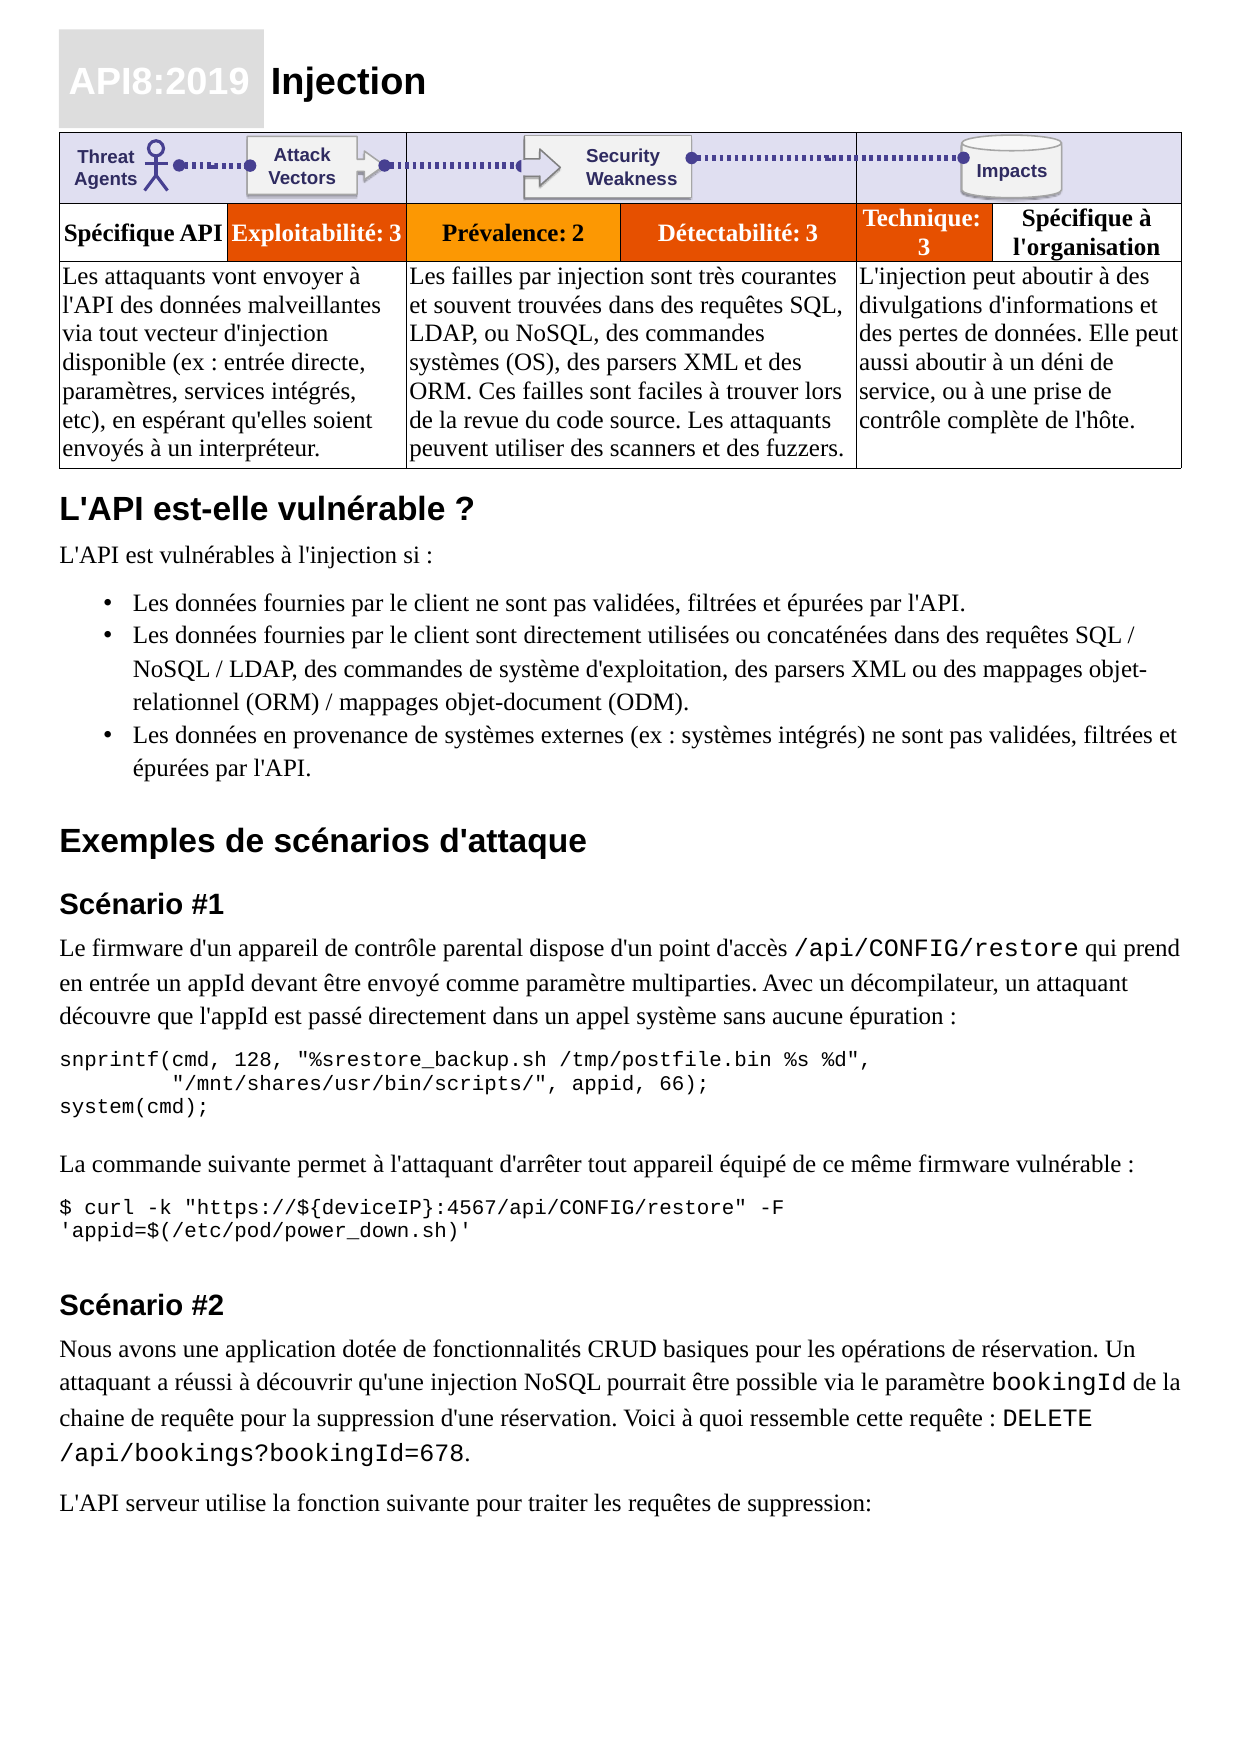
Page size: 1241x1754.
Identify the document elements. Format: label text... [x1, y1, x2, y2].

table_cell Spécifique API [60, 204, 227, 261]
subtitle Scénario #2 [59, 1288, 1181, 1322]
table_header [992, 133, 1181, 203]
text L'API est vulnérables à l'injection si : [59, 540, 1181, 569]
table_header [227, 133, 406, 203]
subtitle L'API est-elle vulnérable ? [59, 489, 1181, 527]
subtitle Exemples de scénarios d'attaque [59, 821, 1181, 860]
text L'API serveur utilise la fonction suivante pour traiter les requêtes de suppression: [59, 1488, 1181, 1516]
table_cell Détectabilité: 3 [621, 204, 856, 261]
table_cell L'injection peut aboutir à des divulgations d'informations et des pertes de données. Elle peut aussi aboutir à un déni de service, ou à une prise de contrôle complète de l'hôte. [857, 262, 1181, 468]
text "/mnt/shares/usr/bin/scripts/", appid, 66); [59, 1072, 1181, 1096]
text Le firmware d'un appareil de contrôle parental dispose d'un point d'accès /api/CONFIG/restore qui prend en entrée un appId devant être envoyé comme paramètre multiparties. Avec un décompilateur, un attaquant découvre que l'appId est passé directement dans un appel système sans aucune épuration : [59, 933, 1181, 1030]
table_cell Technique: 3 [857, 204, 992, 261]
table_header [857, 133, 992, 203]
text snprintf(cmd, 128, "%srestore_backup.sh /tmp/postfile.bin %s %d", [59, 1049, 1181, 1072]
table_cell Spécifique à l'organisation [993, 204, 1181, 261]
table_cell Prévalence: 2 [407, 204, 620, 261]
list Les données fournies par le client ne sont pas validées, filtrées et épurées par l'API. [103, 588, 1181, 616]
table_header [60, 133, 227, 203]
table_header [407, 133, 620, 203]
text system(cmd); [59, 1096, 1181, 1120]
list Les données en provenance de systèmes externes (ex : systèmes intégrés) ne sont pas validées, filtrées et épurées par l'API. [103, 720, 1181, 781]
table_header [620, 133, 856, 203]
table_cell Les failles par injection sont très courantes et souvent trouvées dans des requêtes SQL, LDAP, ou NoSQL, des commandes systèmes (OS), des parsers XML et des ORM. Ces failles sont faciles à trouver lors de la revue du code source. Les attaquants peuvent utiliser des scanners et des fuzzers. [407, 262, 856, 468]
list Les données fournies par le client sont directement utilisées ou concaténées dans des requêtes SQL / NoSQL / LDAP, des commandes de système d'exploitation, des parsers XML ou des mappages objet-relationnel (ORM) / mappages objet-document (ODM). [103, 621, 1181, 715]
table_cell Les attaquants vont envoyer à l'API des données malveillantes via tout vecteur d'injection disponible (ex : entrée directe, paramètres, services intégrés, etc), en espérant qu'elles soient envoyés à un interpréteur. [60, 262, 406, 468]
table_cell Exploitabilité: 3 [228, 204, 406, 261]
text $ curl -k "https://${deviceIP}:4567/api/CONFIG/restore" -F 'appid=$(/etc/pod/power_down.sh)' [59, 1197, 1181, 1244]
subtitle Scénario #1 [59, 887, 1181, 921]
text La commande suivante permet à l'attaquant d'arrêter tout appareil équipé de ce même firmware vulnérable : [59, 1149, 1181, 1178]
text Nous avons une application dotée de fonctionnalités CRUD basiques pour les opérations de réservation. Un attaquant a réussi à découvrir qu'une injection NoSQL pourrait être possible via le paramètre bookingId de la chaine de requête pour la suppression d'une réservation. Voici à quoi ressemble cette requête : DELETE /api/bookings?bookingId=678. [59, 1334, 1181, 1468]
